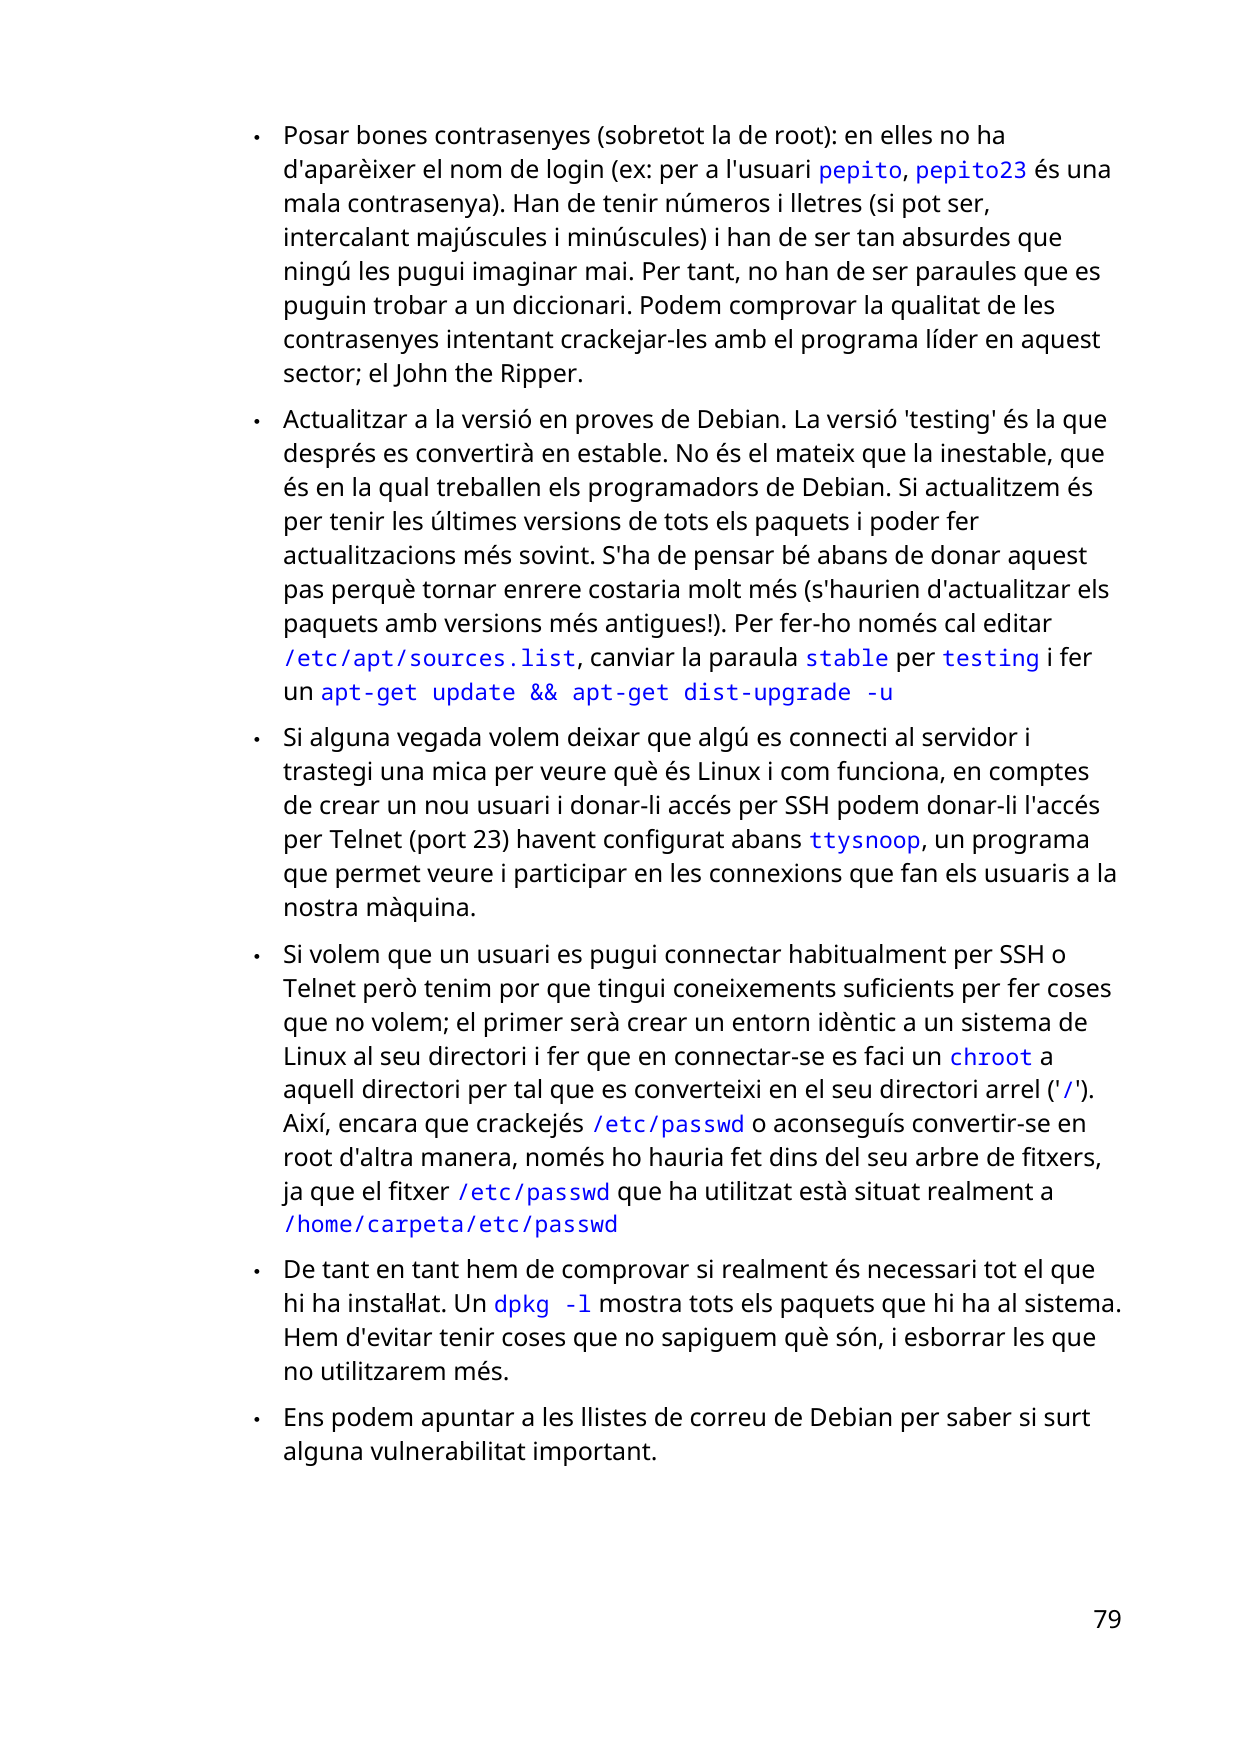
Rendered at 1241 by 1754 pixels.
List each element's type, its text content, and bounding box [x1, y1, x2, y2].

list Actualitzar a la versió en proves de Debian. La versió 'testing' és la que després es convertirà en estable. No és el mateix que la inestable, que és en la qual treballen els programadors de Debian. Si actualitzem és per tenir les últimes versions de tots els paquets i poder fer actualitzacions més sovint. S'ha de pensar bé abans de donar aquest pas perquè tornar enrere costaria molt més (s'haurien d'actualitzar els paquets amb versions més antigues!). Per fer-ho només cal editar /etc/apt/sources.list, canviar la paraula stable per testing i fer un apt-get update && apt-get dist-upgrade -u [253, 402, 1122, 708]
list Ens podem apuntar a les llistes de correu de Debian per saber si surt alguna vulnerabilitat important. [253, 1400, 1122, 1468]
list Si alguna vegada volem deixar que algú es connecti al servidor i trastegi una mica per veure què és Linux i com funciona, en comptes de crear un nou usuari i donar-li accés per SSH podem donar-li l'accés per Telnet (port 23) havent configurat abans ttysnoop, un programa que permet veure i participar en les connexions que fan els usuaris a la nostra màquina. [253, 720, 1122, 924]
list De tant en tant hem de comprovar si realment és necessari tot el que hi ha instal·lat. Un dpkg -l mostra tots els paquets que hi ha al sistema. Hem d'evitar tenir coses que no sapiguem què són, i esborrar les que no utilitzarem més. [253, 1252, 1122, 1388]
list Posar bones contrasenyes (sobretot la de root): en elles no ha d'aparèixer el nom de login (ex: per a l'usuari pepito, pepito23 és una mala contrasenya). Han de tenir números i lletres (si pot ser, intercalant majúscules i minúscules) i han de ser tan absurdes que ningú les pugui imaginar mai. Per tant, no han de ser paraules que es puguin trobar a un diccionari. Podem comprovar la qualitat de les contrasenyes intentant crackejar-les amb el programa líder en aquest sector; el John the Ripper. [253, 118, 1122, 390]
list Si volem que un usuari es pugui connectar habitualment per SSH o Telnet però tenim por que tingui coneixements suficients per fer coses que no volem; el primer serà crear un entorn idèntic a un sistema de Linux al seu directori i fer que en connectar-se es faci un chroot a aquell directori per tal que es converteixi en el seu directori arrel ('/'). Així, encara que crackejés /etc/passwd o aconseguís convertir-se en root d'altra manera, només ho hauria fet dins del seu arbre de fitxers, ja que el fitxer /etc/passwd que ha utilitzat està situat realment a /home/carpeta/etc/passwd [253, 937, 1122, 1239]
